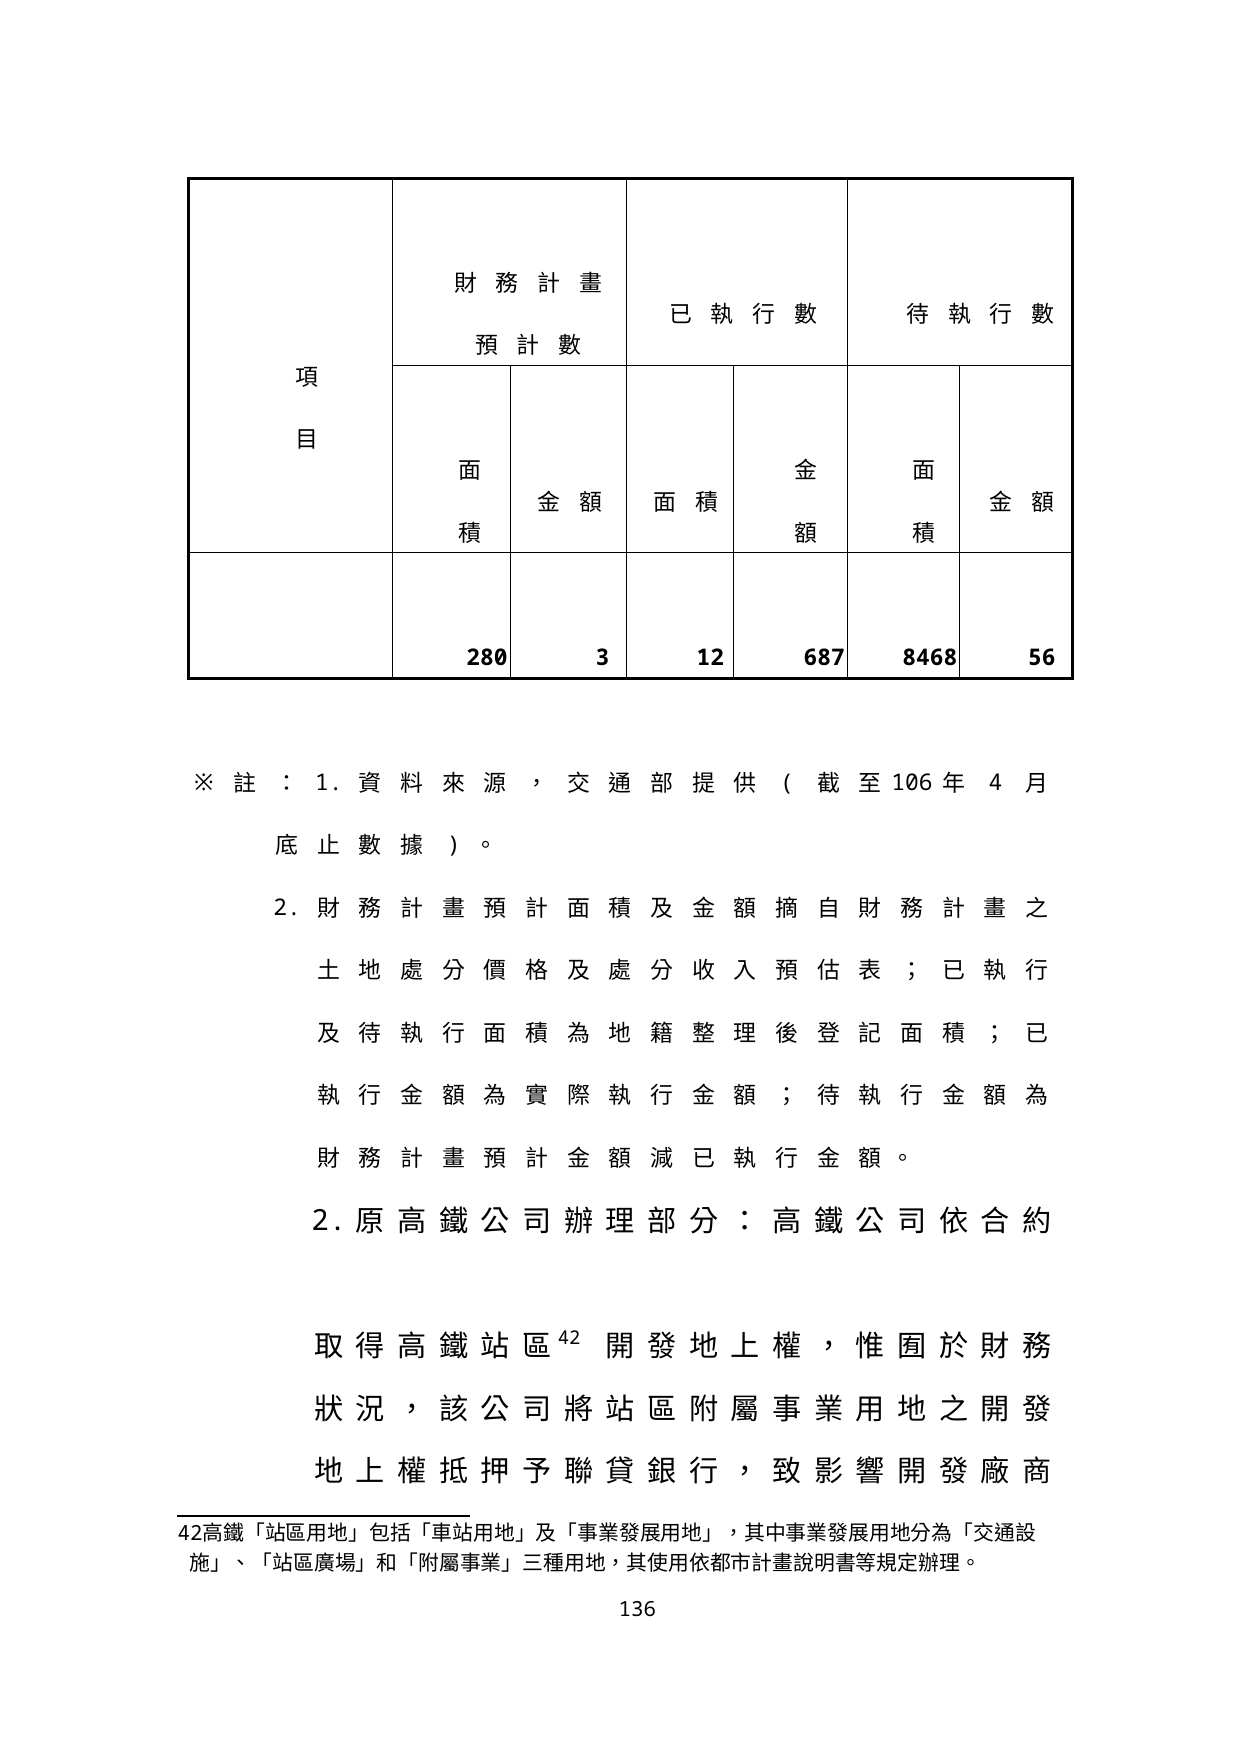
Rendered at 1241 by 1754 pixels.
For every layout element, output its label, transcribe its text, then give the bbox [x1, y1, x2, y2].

table_cell 8468 [848, 553, 959, 677]
table_header 待執行數 [848, 180, 1071, 365]
text 高鐵「站區用地」包括「車站用地」及「事業發展用地」，其中事業發展用地分為「交通設施」、「站區廣場」和「附屬事業」三種用地，其使用依都市計畫說明書等規定辦理。 [177, 1516, 1063, 1577]
table_header 項 目 [190, 180, 392, 552]
table_cell 280 [393, 553, 510, 677]
table_header 已執行數 [627, 180, 847, 365]
table_header 財務計畫預計數 [393, 180, 626, 365]
table_cell 金額 [960, 366, 1071, 552]
table_cell 面積 [848, 366, 959, 552]
table_cell 12 [627, 553, 733, 677]
text 2.原高鐵公司辦理部分：高鐵公司依合約取得高鐵站區開發地上權，惟囿於財務狀況，該公司將站區附屬事業用地之開發地上權抵押予聯貸銀行，致影響開發廠商 [271, 1177, 1058, 1490]
table_cell 687 [734, 553, 847, 677]
table_cell 56 [960, 553, 1071, 677]
text 2.財務計畫預計面積及金額摘自財務計畫之土地處分價格及處分收入預估表；已執行及待執行面積為地籍整理後登記面積；已執行金額為實際執行金額；待執行金額為財務計畫預計金額減已執行金額。 [256, 865, 1058, 1177]
table_cell 金額 [734, 366, 847, 552]
table_cell 面積 [627, 366, 733, 552]
table_cell 面積 [393, 366, 510, 552]
table_cell 3 [511, 553, 626, 677]
text ※註：1.資料來源，交通部提供(截至106年4月底止數據)。 [183, 740, 1058, 865]
table_cell 金額 [511, 366, 626, 552]
table_cell [190, 553, 392, 677]
